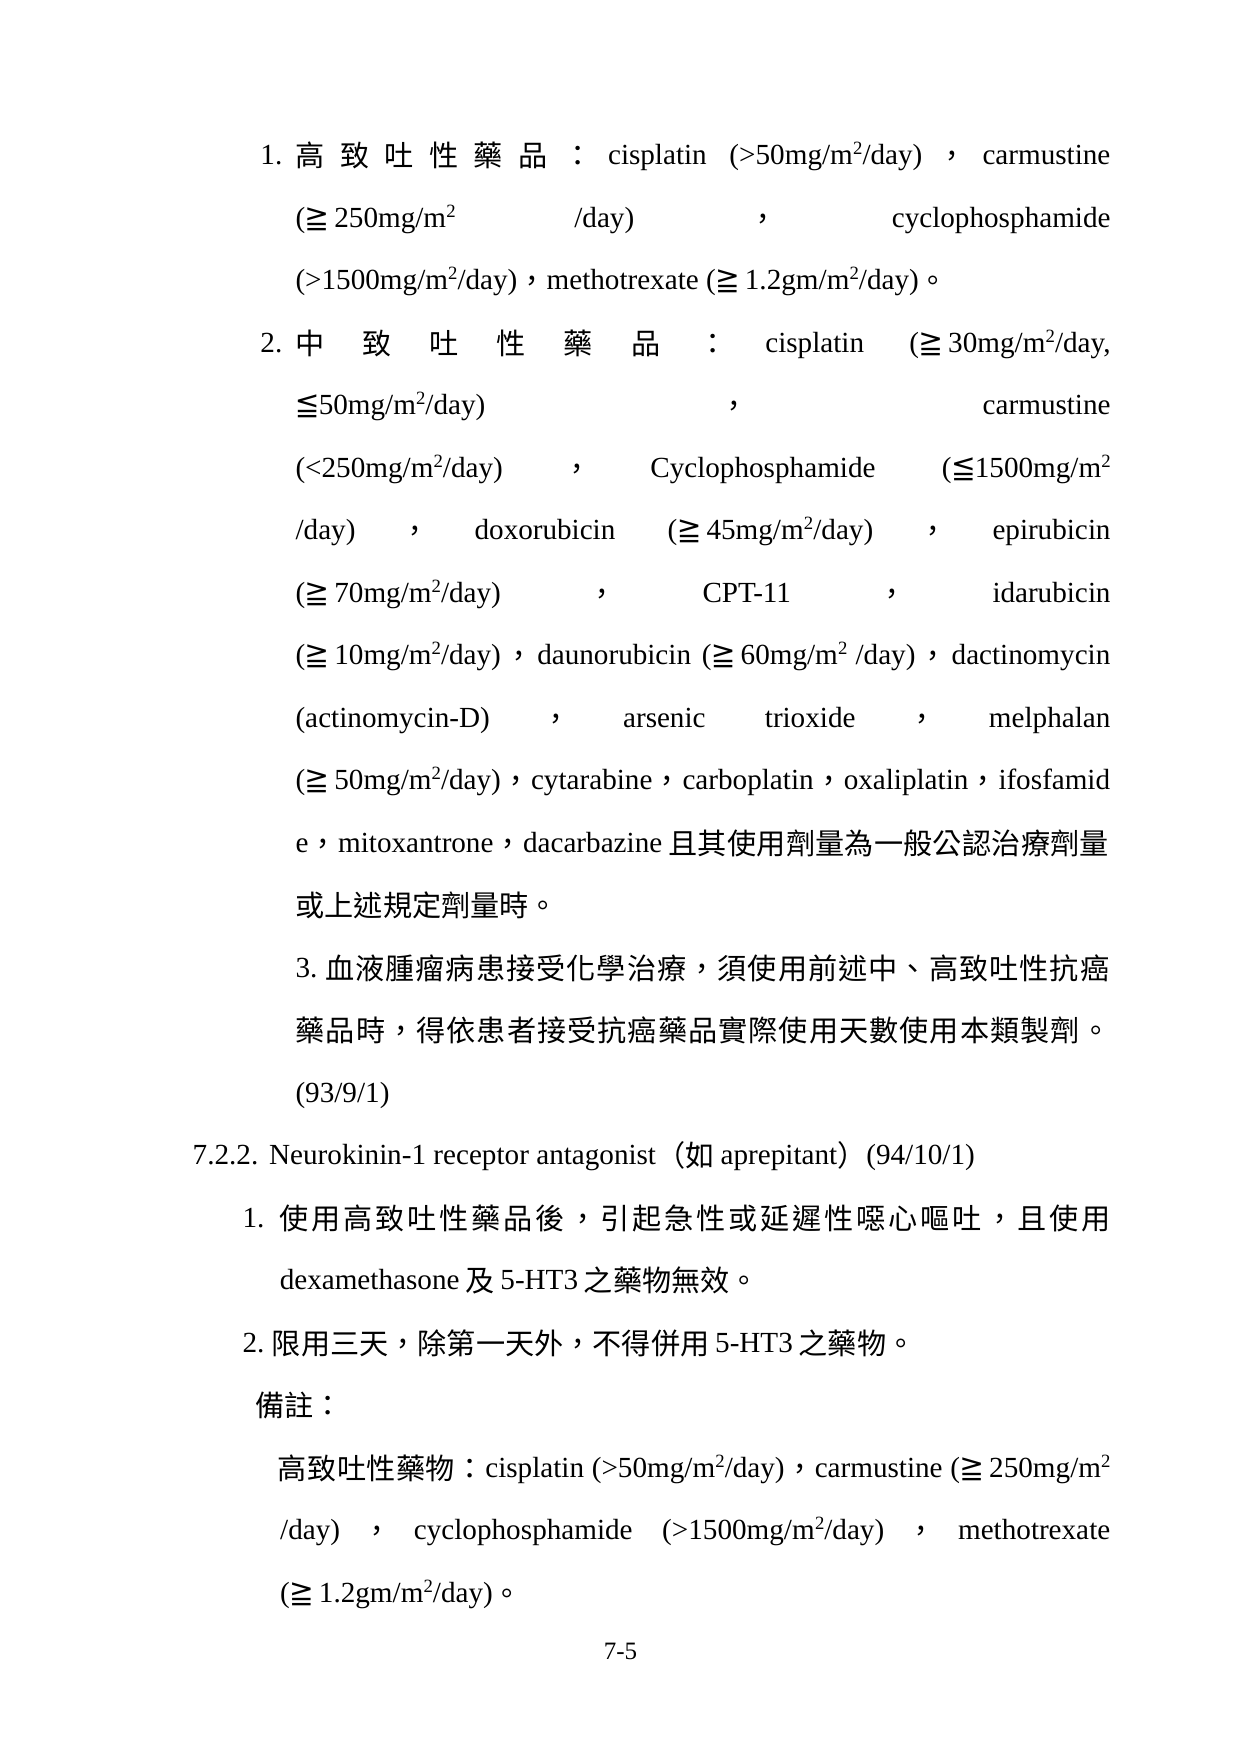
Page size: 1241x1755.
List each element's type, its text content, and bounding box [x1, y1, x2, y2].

text 高致吐性藥物：cisplatin (>50mg/m2/day)，carmustine (≧250mg/m2 /day)，cyclophosphamide (>1500mg/m2/day)，methotrexate (≧1.2gm/m2/day)。 [278, 1425, 1110, 1612]
text 1. 使用高致吐性藥品後，引起急性或延遲性噁心嘔吐，且使用dexamethasone及5-HT3之藥物無效。 [242, 1175, 1110, 1300]
text 1. 高致吐性藥品：cisplatin (>50mg/m2/day)，carmustine (≧250mg/m2 /day)，cyclophosphamide (>1500mg/m2/day)，methotrexate (≧1.2gm/m2/day)。 [260, 112, 1110, 300]
text 7.2.2. Neurokinin-1 receptor antagonist（如aprepitant）(94/10/1) [192, 1112, 1110, 1175]
text 2. 限用三天，除第一天外，不得併用5-HT3之藥物。 [242, 1300, 1110, 1362]
text 2. 中致吐性藥品：cisplatin (≧30mg/m2/day, ≦50mg/m2/day)，carmustine (<250mg/m2/day)，Cyclophosphamide (≦1500mg/m2 /day)，doxorubicin (≧45mg/m2/day)，epirubicin (≧70mg/m2/day)，CPT-11，idarubicin (≧10mg/m2/day)，daunorubicin (≧60mg/m2 /day)，dactinomycin (actinomycin-D)，arsenic trioxide，melphalan (≧50mg/m2/day)，cytarabine，carboplatin，oxaliplatin，ifosfamide，mitoxantrone，dacarbazine且其使用劑量為一般公認治療劑量或上述規定劑量時。 [260, 300, 1110, 925]
text 備註： [255, 1362, 1110, 1425]
text 3. 血液腫瘤病患接受化學治療，須使用前述中、高致吐性抗癌藥品時，得依患者接受抗癌藥品實際使用天數使用本類製劑。(93/9/1) [295, 925, 1110, 1112]
